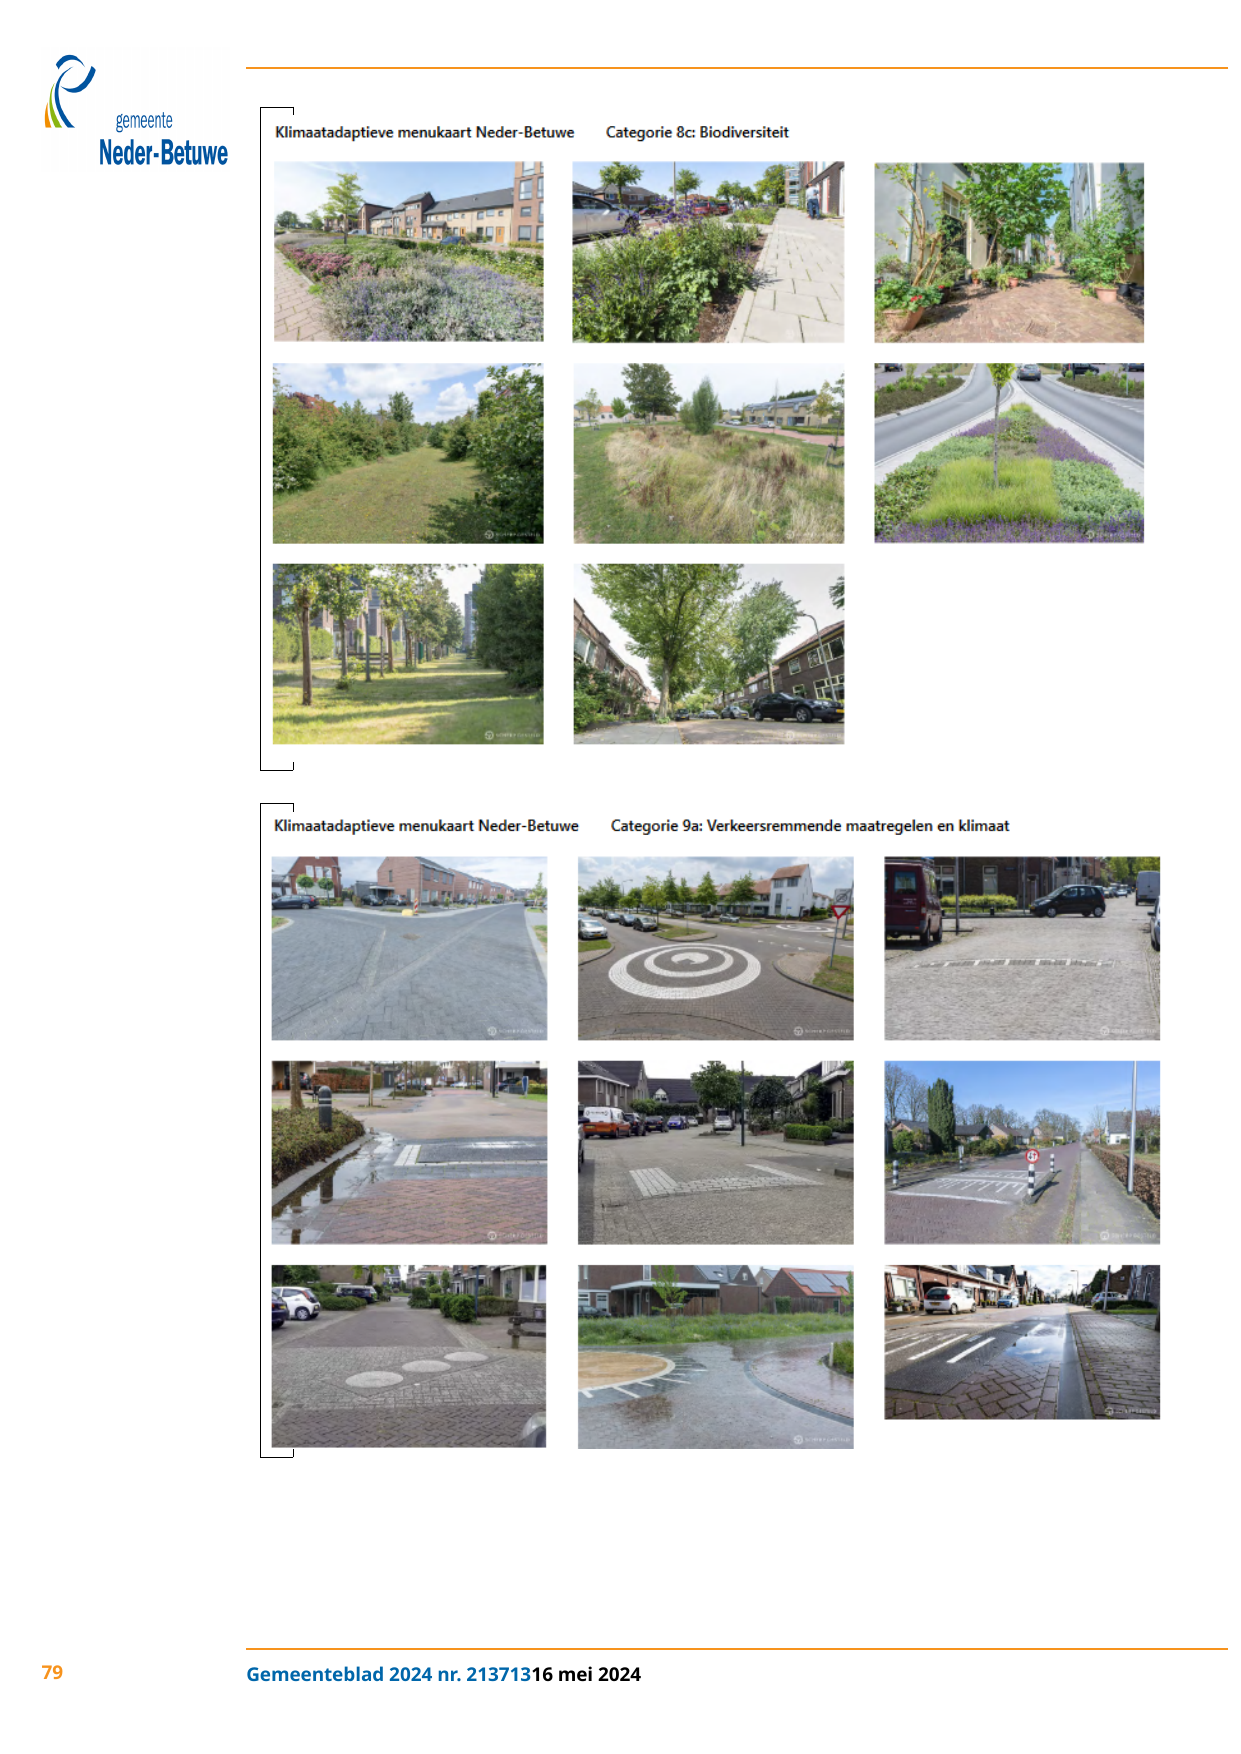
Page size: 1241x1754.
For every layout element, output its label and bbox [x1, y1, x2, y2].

picture [268, 115, 1173, 762]
picture [268, 812, 1173, 1449]
picture [41, 47, 231, 172]
